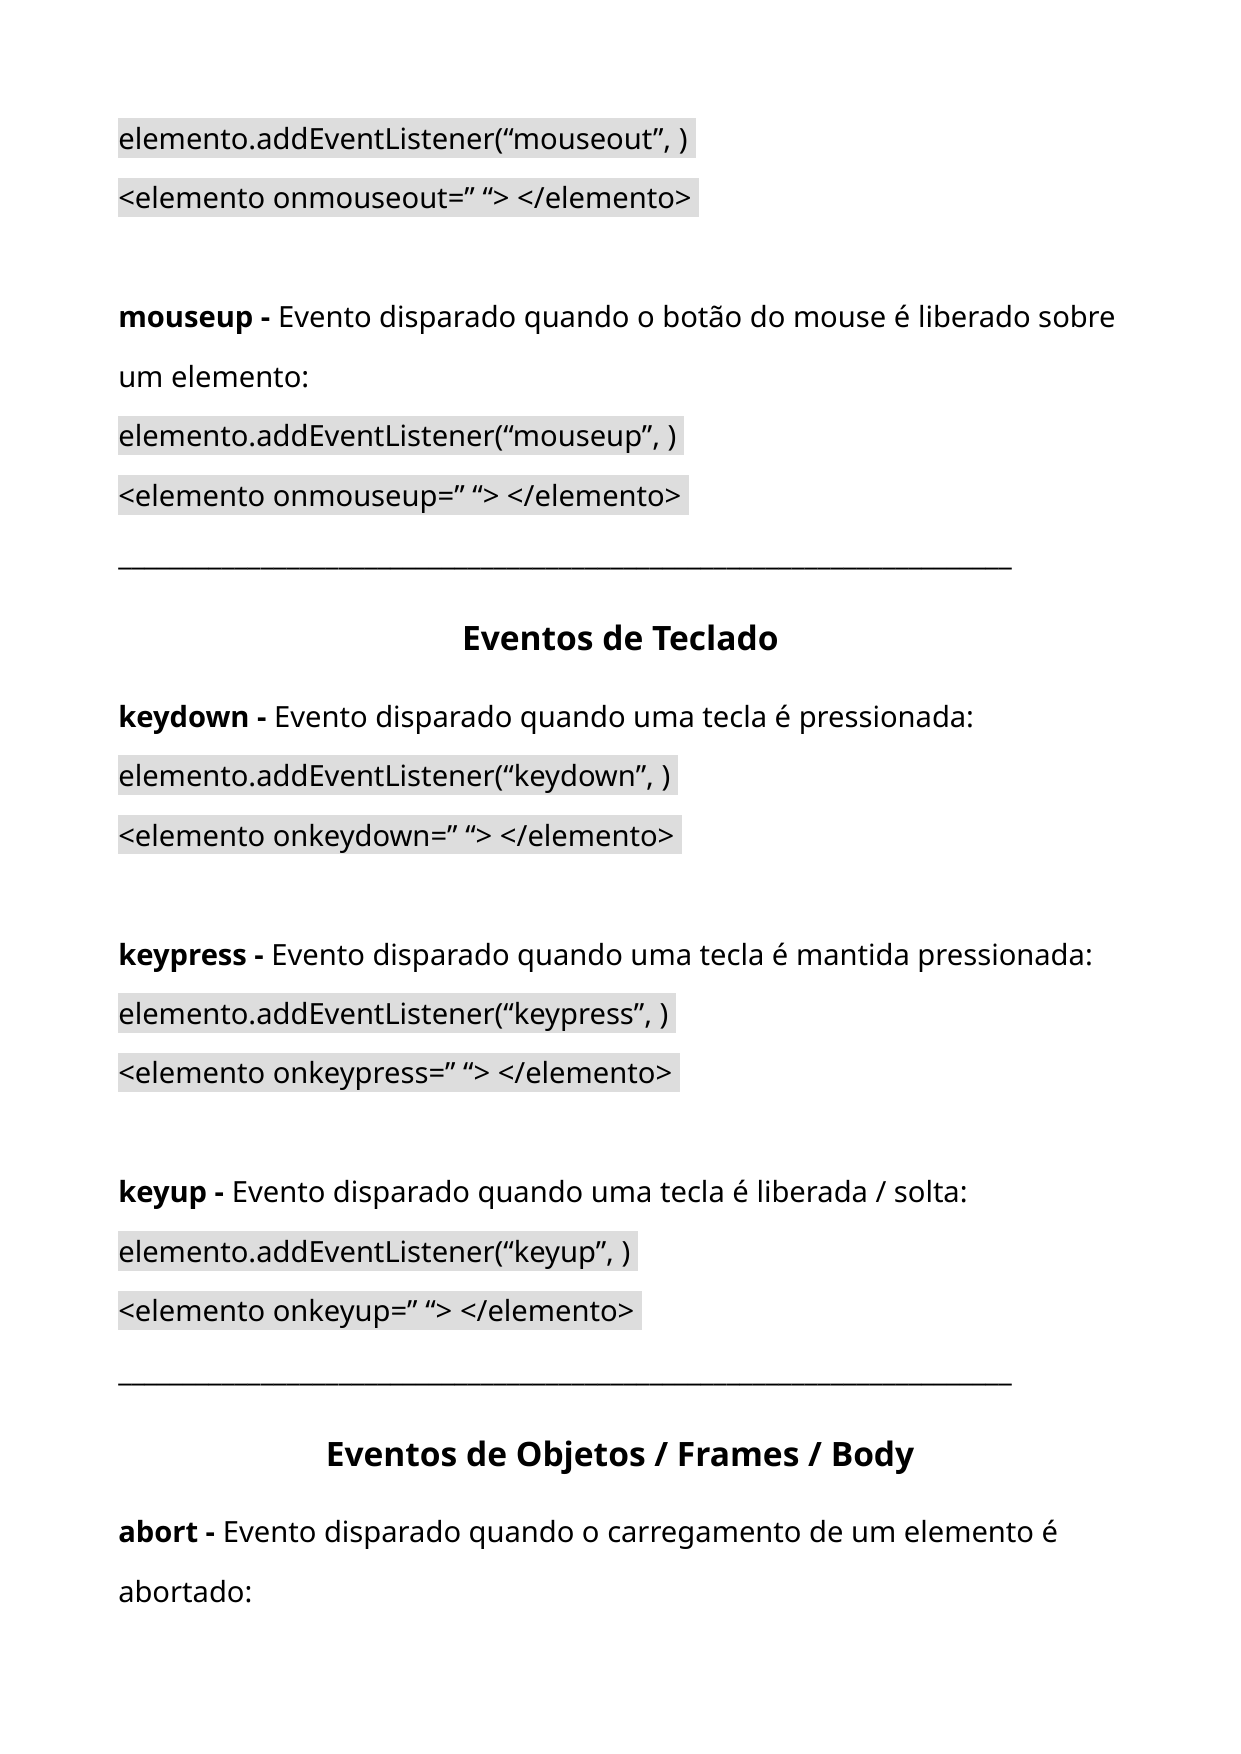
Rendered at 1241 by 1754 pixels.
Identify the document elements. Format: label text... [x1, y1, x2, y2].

text elemento.addEventListener(“keydown”, ) [118, 755, 1122, 795]
text elemento.addEventListener(“keypress”, ) [118, 993, 1122, 1033]
text keydown - Evento disparado quando uma tecla é pressionada: [118, 696, 1122, 736]
subtitle Eventos de Objetos / Frames / Body [118, 1430, 1122, 1476]
text abort - Evento disparado quando o carregamento de um elemento é abortado: [118, 1511, 1122, 1611]
text <elemento onmouseup=” “> </elemento> [118, 475, 1122, 515]
text keyup - Evento disparado quando uma tecla é liberada / solta: [118, 1172, 1122, 1211]
text elemento.addEventListener(“keyup”, ) [118, 1231, 1122, 1271]
subtitle Eventos de Teclado [118, 615, 1122, 661]
text <elemento onkeypress=” “> </elemento> [118, 1053, 1122, 1092]
text elemento.addEventListener(“mouseout”, ) [118, 118, 1122, 158]
text <elemento onkeyup=” “> </elemento> [118, 1291, 1122, 1330]
text mouseup - Evento disparado quando o botão do mouse é liberado sobre um elemento: [118, 297, 1122, 396]
text <elemento onkeydown=” “> </elemento> [118, 815, 1122, 854]
text _____________________________________________________________________ [118, 1350, 1122, 1390]
text elemento.addEventListener(“mouseup”, ) [118, 416, 1122, 455]
text _____________________________________________________________________ [118, 534, 1122, 574]
text keypress - Evento disparado quando uma tecla é mantida pressionada: [118, 934, 1122, 973]
text <elemento onmouseout=” “> </elemento> [118, 178, 1122, 217]
